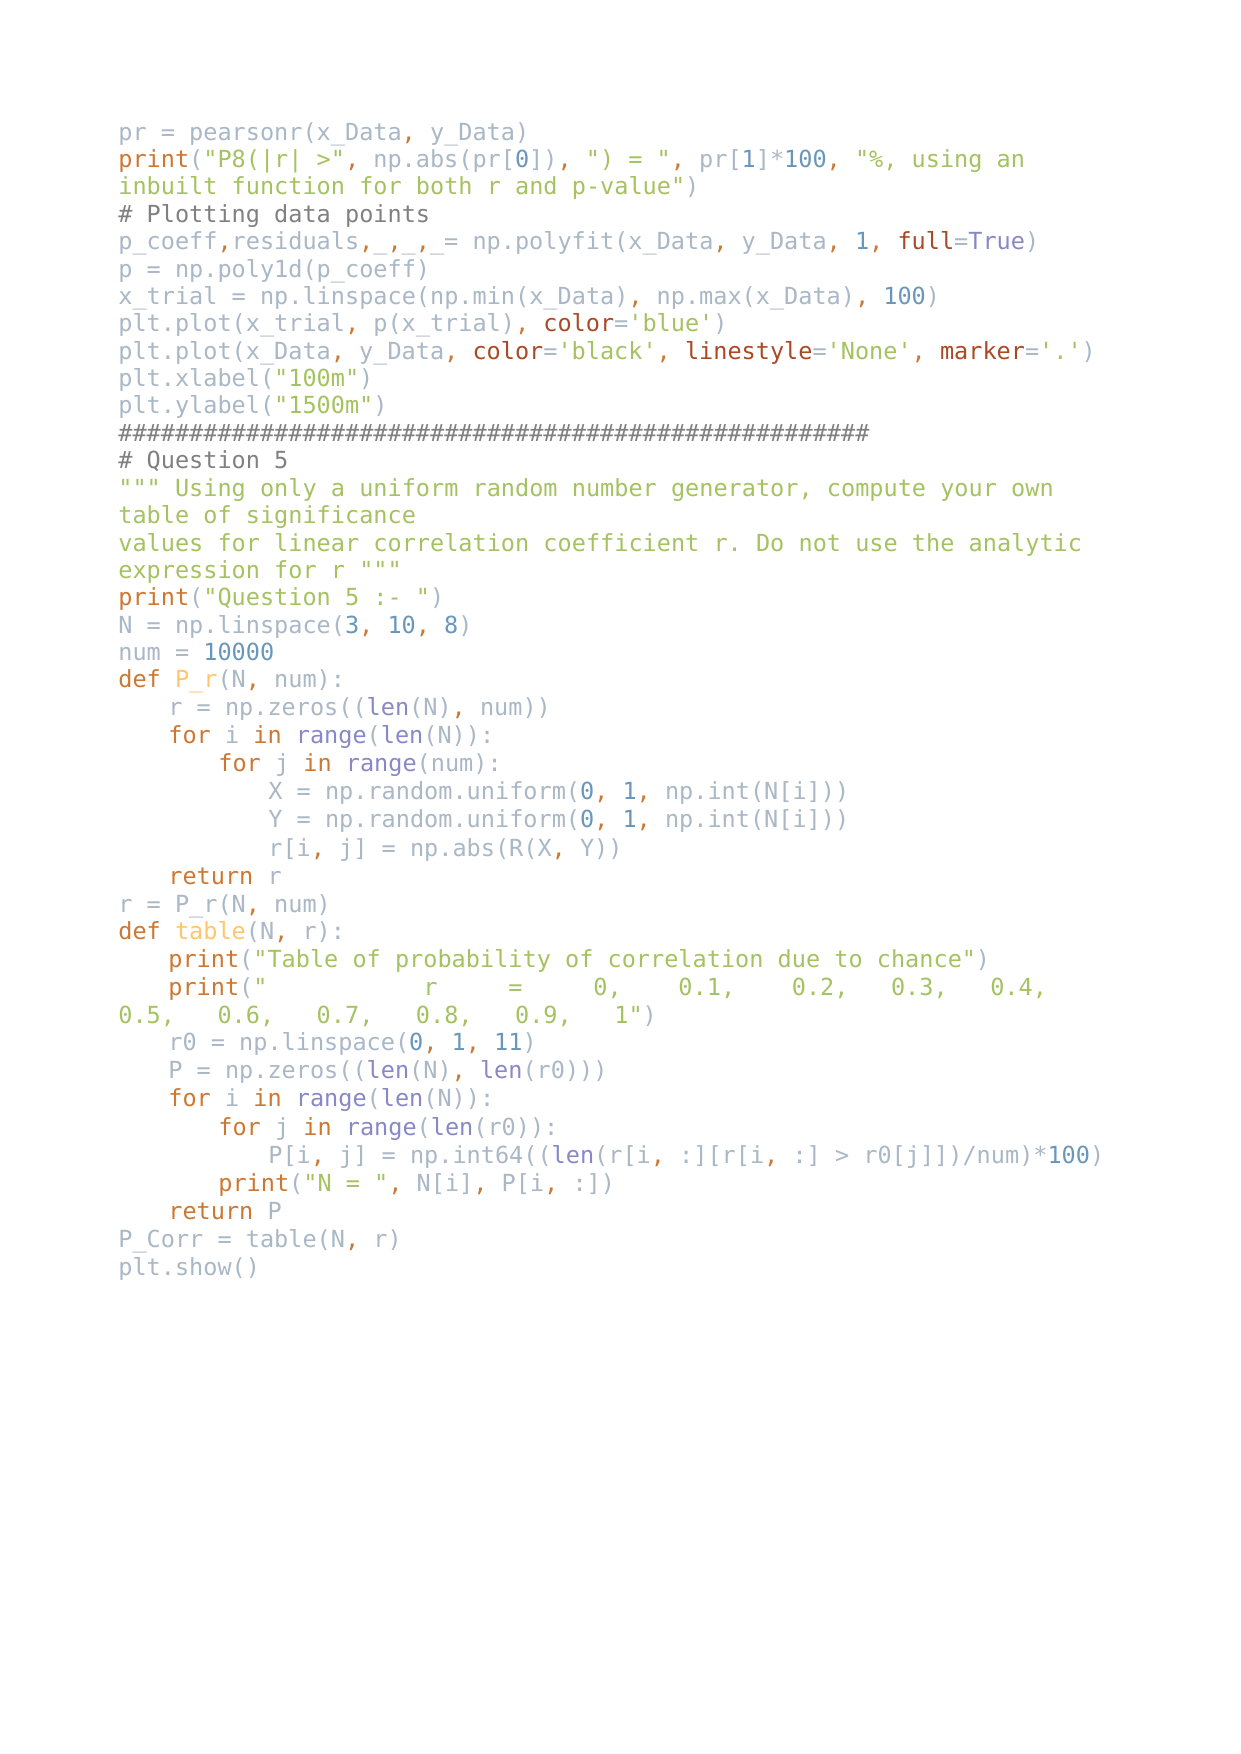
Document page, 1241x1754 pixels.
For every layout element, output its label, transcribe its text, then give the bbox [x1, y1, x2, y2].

text def P_r(N, num): [118, 666, 1122, 693]
text for i in range(len(N)): [118, 722, 1122, 750]
text X = np.random.uniform(0, 1, np.int(N[i])) [118, 778, 1122, 806]
text P_Corr = table(N, r) [118, 1226, 1122, 1253]
text print("N = ", N[i], P[i, :]) [118, 1169, 1122, 1197]
text values for linear correlation coefficient r. Do not use the analytic expression for r """ [118, 529, 1122, 584]
text r = np.zeros((len(N), num)) [118, 693, 1122, 722]
text print(" r = 0, 0.1, 0.2, 0.3, 0.4, 0.5, 0.6, 0.7, 0.8, 0.9, 1") [118, 973, 1122, 1029]
text for i in range(len(N)): [118, 1085, 1122, 1113]
text return P [118, 1197, 1122, 1226]
text print("Question 5 :- ") [118, 584, 1122, 611]
text ##################################################### [118, 419, 1122, 447]
text P[i, j] = np.int64((len(r[i, :][r[i, :] > r0[j]])/num)*100) [118, 1141, 1122, 1169]
text for j in range(num): [118, 750, 1122, 778]
text r0 = np.linspace(0, 1, 11) [118, 1029, 1122, 1057]
text plt.show() [118, 1253, 1122, 1280]
text for j in range(len(r0)): [118, 1113, 1122, 1141]
text r = P_r(N, num) [118, 890, 1122, 918]
text x_trial = np.linspace(np.min(x_Data), np.max(x_Data), 100) [118, 282, 1122, 310]
text P = np.zeros((len(N), len(r0))) [118, 1057, 1122, 1085]
text p = np.poly1d(p_coeff) [118, 255, 1122, 282]
text print("P8(|r| >", np.abs(pr[0]), ") = ", pr[1]*100, "%, using an inbuilt function for both r and p-value") [118, 146, 1122, 200]
text num = 10000 [118, 639, 1122, 666]
text # Plotting data points [118, 200, 1122, 228]
text N = np.linspace(3, 10, 8) [118, 611, 1122, 639]
text # Question 5 [118, 447, 1122, 474]
text return r [118, 862, 1122, 890]
text plt.plot(x_trial, p(x_trial), color='blue') [118, 310, 1122, 337]
text """ Using only a uniform random number generator, compute your own table of significance [118, 474, 1122, 529]
text plt.plot(x_Data, y_Data, color='black', linestyle='None', marker='.') [118, 337, 1122, 365]
text Y = np.random.uniform(0, 1, np.int(N[i])) [118, 806, 1122, 834]
text plt.ylabel("1500m") [118, 392, 1122, 419]
text p_coeff,residuals,_,_,_= np.polyfit(x_Data, y_Data, 1, full=True) [118, 228, 1122, 255]
text plt.xlabel("100m") [118, 365, 1122, 392]
text pr = pearsonr(x_Data, y_Data) [118, 118, 1122, 146]
text def table(N, r): [118, 918, 1122, 945]
text print("Table of probability of correlation due to chance") [118, 945, 1122, 973]
text r[i, j] = np.abs(R(X, Y)) [118, 834, 1122, 862]
